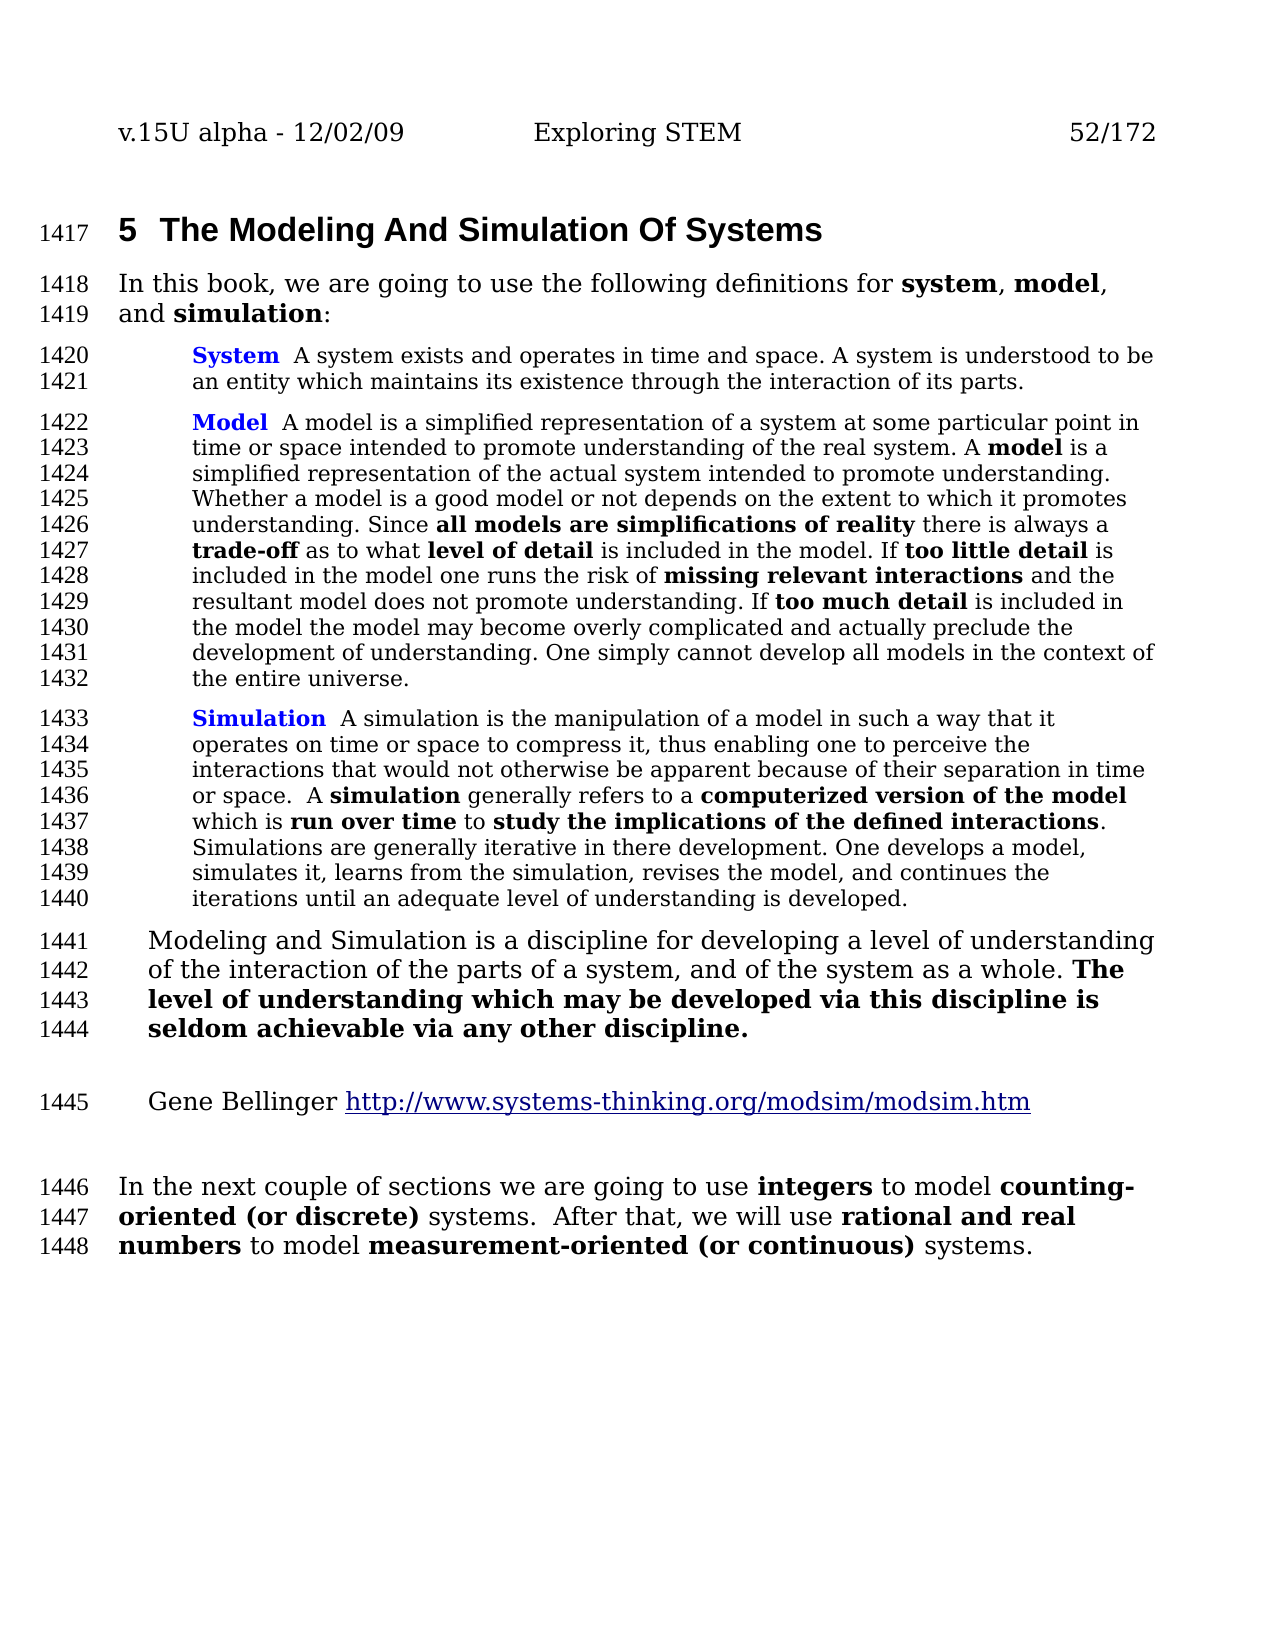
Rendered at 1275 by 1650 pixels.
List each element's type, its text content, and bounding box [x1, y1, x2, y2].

list System A system exists and operates in time and space. A system is understood to be an entity which maintains its existence through the interaction of its parts. [162, 343, 1157, 394]
list Model A model is a simplified representation of a system at some particular point in time or space intended to promote understanding of the real system. A model is a simplified representation of the actual system intended to promote understanding. Whether a model is a good model or not depends on the extent to which it promotes understanding. Since all models are simplifications of reality there is always a trade-off as to what level of detail is included in the model. If too little detail is included in the model one runs the risk of missing relevant interactions and the resultant model does not promote understanding. If too much detail is included in the model the model may become overly complicated and actually preclude the development of understanding. One simply cannot develop all models in the context of the entire universe. [162, 409, 1157, 691]
text In this book, we are going to use the following definitions for system, model, and simulation: [118, 269, 1157, 328]
text In the next couple of sections we are going to use integers to model counting-oriented (or discrete) systems. After that, we will use rational and real numbers to model measurement-oriented (or continuous) systems. [118, 1172, 1157, 1260]
list Simulation A simulation is the manipulation of a model in such a way that it operates on time or space to compress it, thus enabling one to perceive the interactions that would not otherwise be apparent because of their separation in time or space. A simulation generally refers to a computerized version of the model which is run over time to study the implications of the defined interactions. Simulations are generally iterative in there development. One develops a model, simulates it, learns from the simulation, revises the model, and continues the iterations until an adequate level of understanding is developed. [162, 706, 1157, 911]
text Gene Bellinger http://www.systems-thinking.org/modsim/modsim.htm [148, 1088, 1157, 1117]
text Modeling and Simulation is a discipline for developing a level of understanding of the interaction of the parts of a system, and of the system as a whole. The level of understanding which may be developed via this discipline is seldom achievable via any other discipline. [148, 926, 1157, 1073]
subtitle The Modeling And Simulation Of Systems [118, 210, 1157, 248]
